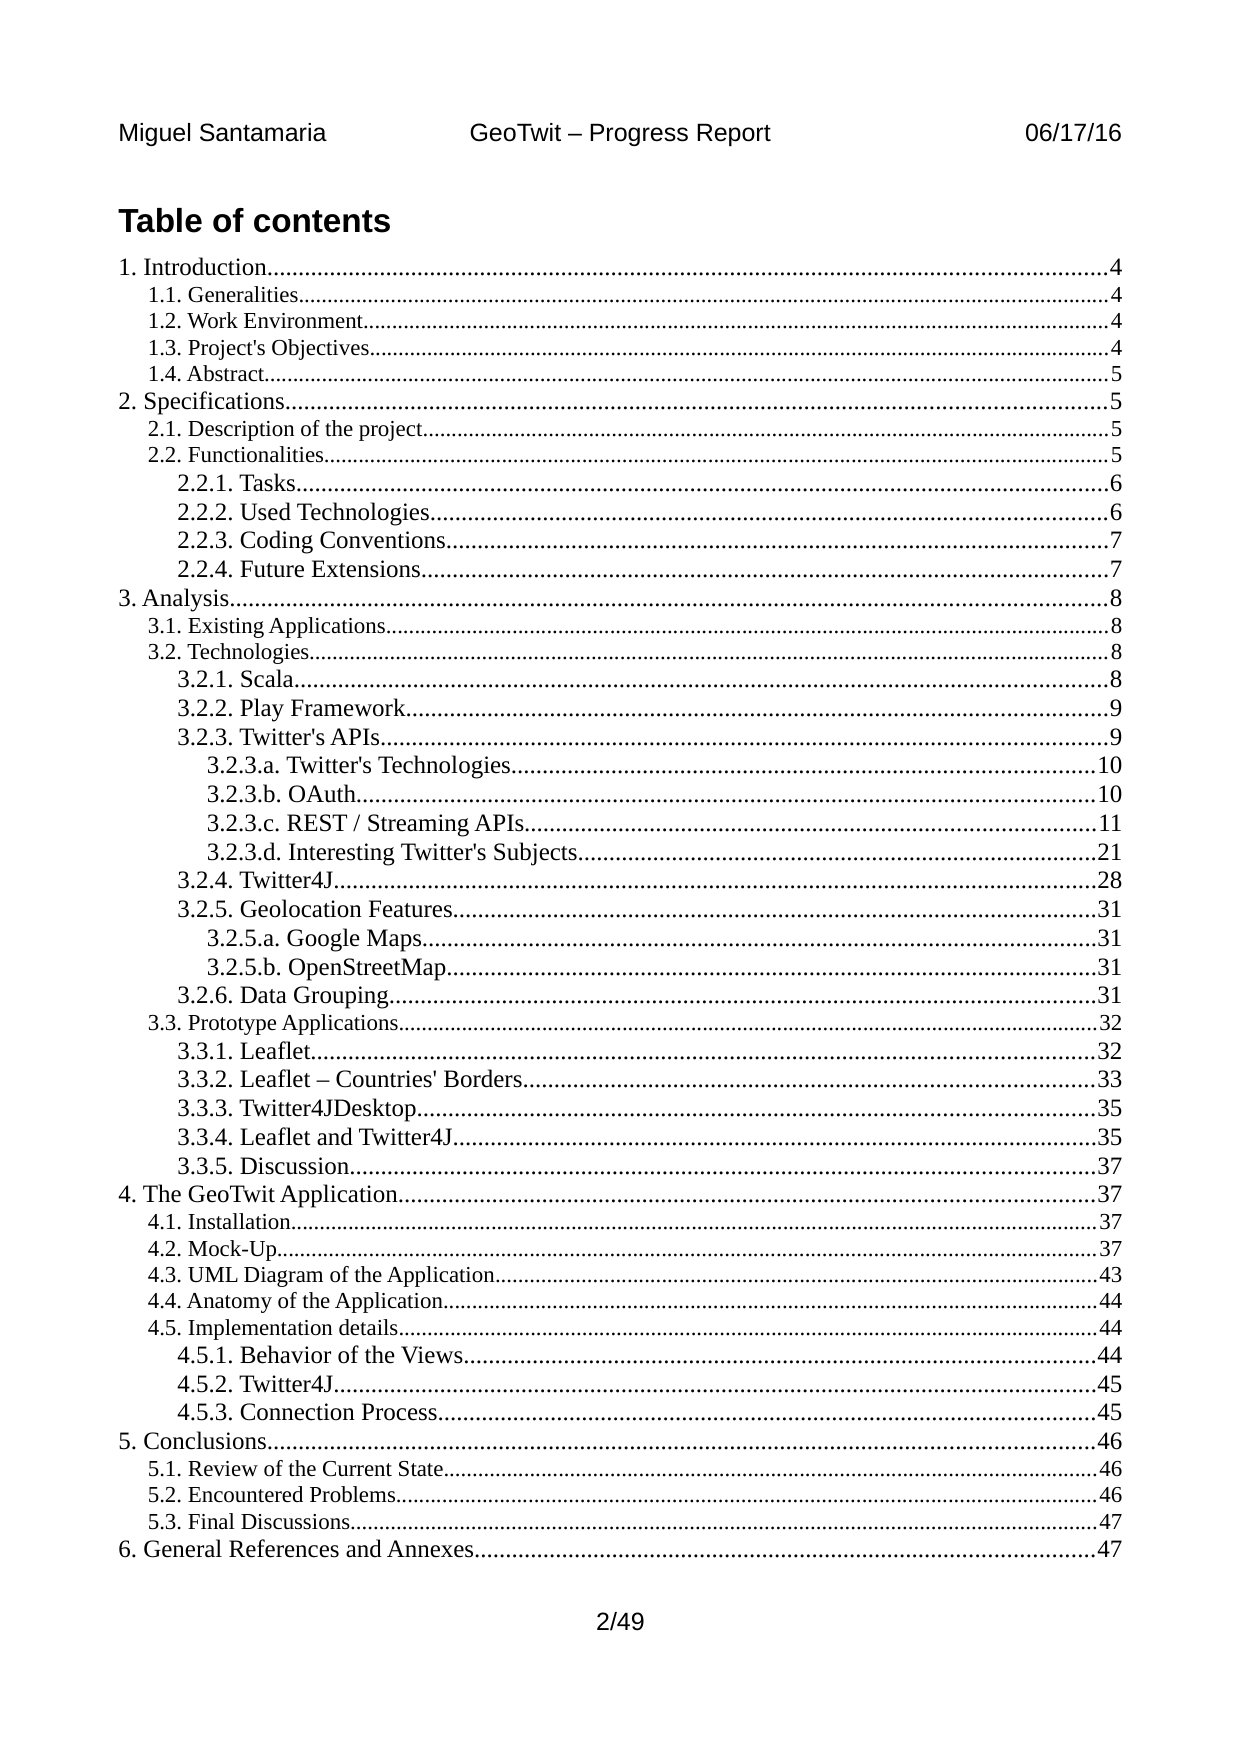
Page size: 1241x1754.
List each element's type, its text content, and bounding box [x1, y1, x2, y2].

text 1.1. Generalities 4 [148, 281, 1122, 307]
text 4.3. UML Diagram of the Application 43 [148, 1261, 1122, 1287]
subtitle Table of contents [118, 201, 1122, 240]
text 1.3. Project's Objectives 4 [148, 334, 1122, 360]
text 3.3.5. Discussion 37 [177, 1151, 1122, 1179]
text 3.2.3.d. Interesting Twitter's Subjects 21 [207, 837, 1122, 866]
text 1.4. Abstract 5 [148, 360, 1122, 386]
text 2.2.4. Future Extensions 7 [177, 554, 1122, 583]
text 3.2.1. Scala 8 [177, 664, 1122, 693]
text 5.2. Encountered Problems 46 [148, 1481, 1122, 1508]
text 4.5. Implementation details 44 [148, 1314, 1122, 1340]
text 2.2.2. Used Technologies 6 [177, 497, 1122, 525]
text 3.2.5. Geolocation Features 31 [177, 894, 1122, 923]
text 4.5.3. Connection Process 45 [177, 1397, 1122, 1426]
text 4.1. Installation 37 [148, 1208, 1122, 1234]
text 5.1. Review of the Current State 46 [148, 1455, 1122, 1481]
text 3.2.5.b. OpenStreetMap 31 [207, 952, 1122, 981]
text 3.3. Prototype Applications 32 [148, 1009, 1122, 1036]
text 3.2.3. Twitter's APIs 9 [177, 722, 1122, 751]
text 4.2. Mock-Up 37 [148, 1234, 1122, 1261]
text 3.2.4. Twitter4J 28 [177, 866, 1122, 894]
text 3.3.3. Twitter4JDesktop 35 [177, 1093, 1122, 1122]
text 4.5.1. Behavior of the Views 44 [177, 1340, 1122, 1369]
text 2.2.1. Tasks 6 [177, 468, 1122, 497]
text 2.2. Functionalities 5 [148, 442, 1122, 468]
text 2.2.3. Coding Conventions 7 [177, 525, 1122, 554]
text 3.2.3.b. OAuth 10 [207, 779, 1122, 808]
text 3.2. Technologies 8 [148, 638, 1122, 664]
text 6. General References and Annexes 47 [118, 1534, 1122, 1563]
text 1.2. Work Environment 4 [148, 307, 1122, 334]
text 3.3.4. Leaflet and Twitter4J 35 [177, 1122, 1122, 1151]
text 3.2.3.a. Twitter's Technologies 10 [207, 751, 1122, 779]
text 4.4. Anatomy of the Application 44 [148, 1287, 1122, 1314]
text 3. Analysis 8 [118, 583, 1122, 612]
text 3.3.1. Leaflet 32 [177, 1036, 1122, 1064]
text 4.5.2. Twitter4J 45 [177, 1369, 1122, 1397]
text 3.2.3.c. REST / Streaming APIs 11 [207, 808, 1122, 837]
text 5. Conclusions 46 [118, 1426, 1122, 1455]
text 2.1. Description of the project 5 [148, 415, 1122, 442]
text 4. The GeoTwit Application 37 [118, 1179, 1122, 1208]
text 1. Introduction 4 [118, 252, 1122, 281]
text 5.3. Final Discussions 47 [148, 1508, 1122, 1534]
text 2. Specifications 5 [118, 386, 1122, 415]
text 3.2.5.a. Google Maps 31 [207, 923, 1122, 952]
text 3.3.2. Leaflet – Countries' Borders 33 [177, 1064, 1122, 1093]
text 3.1. Existing Applications 8 [148, 612, 1122, 638]
text 3.2.6. Data Grouping 31 [177, 981, 1122, 1009]
text 3.2.2. Play Framework 9 [177, 693, 1122, 722]
